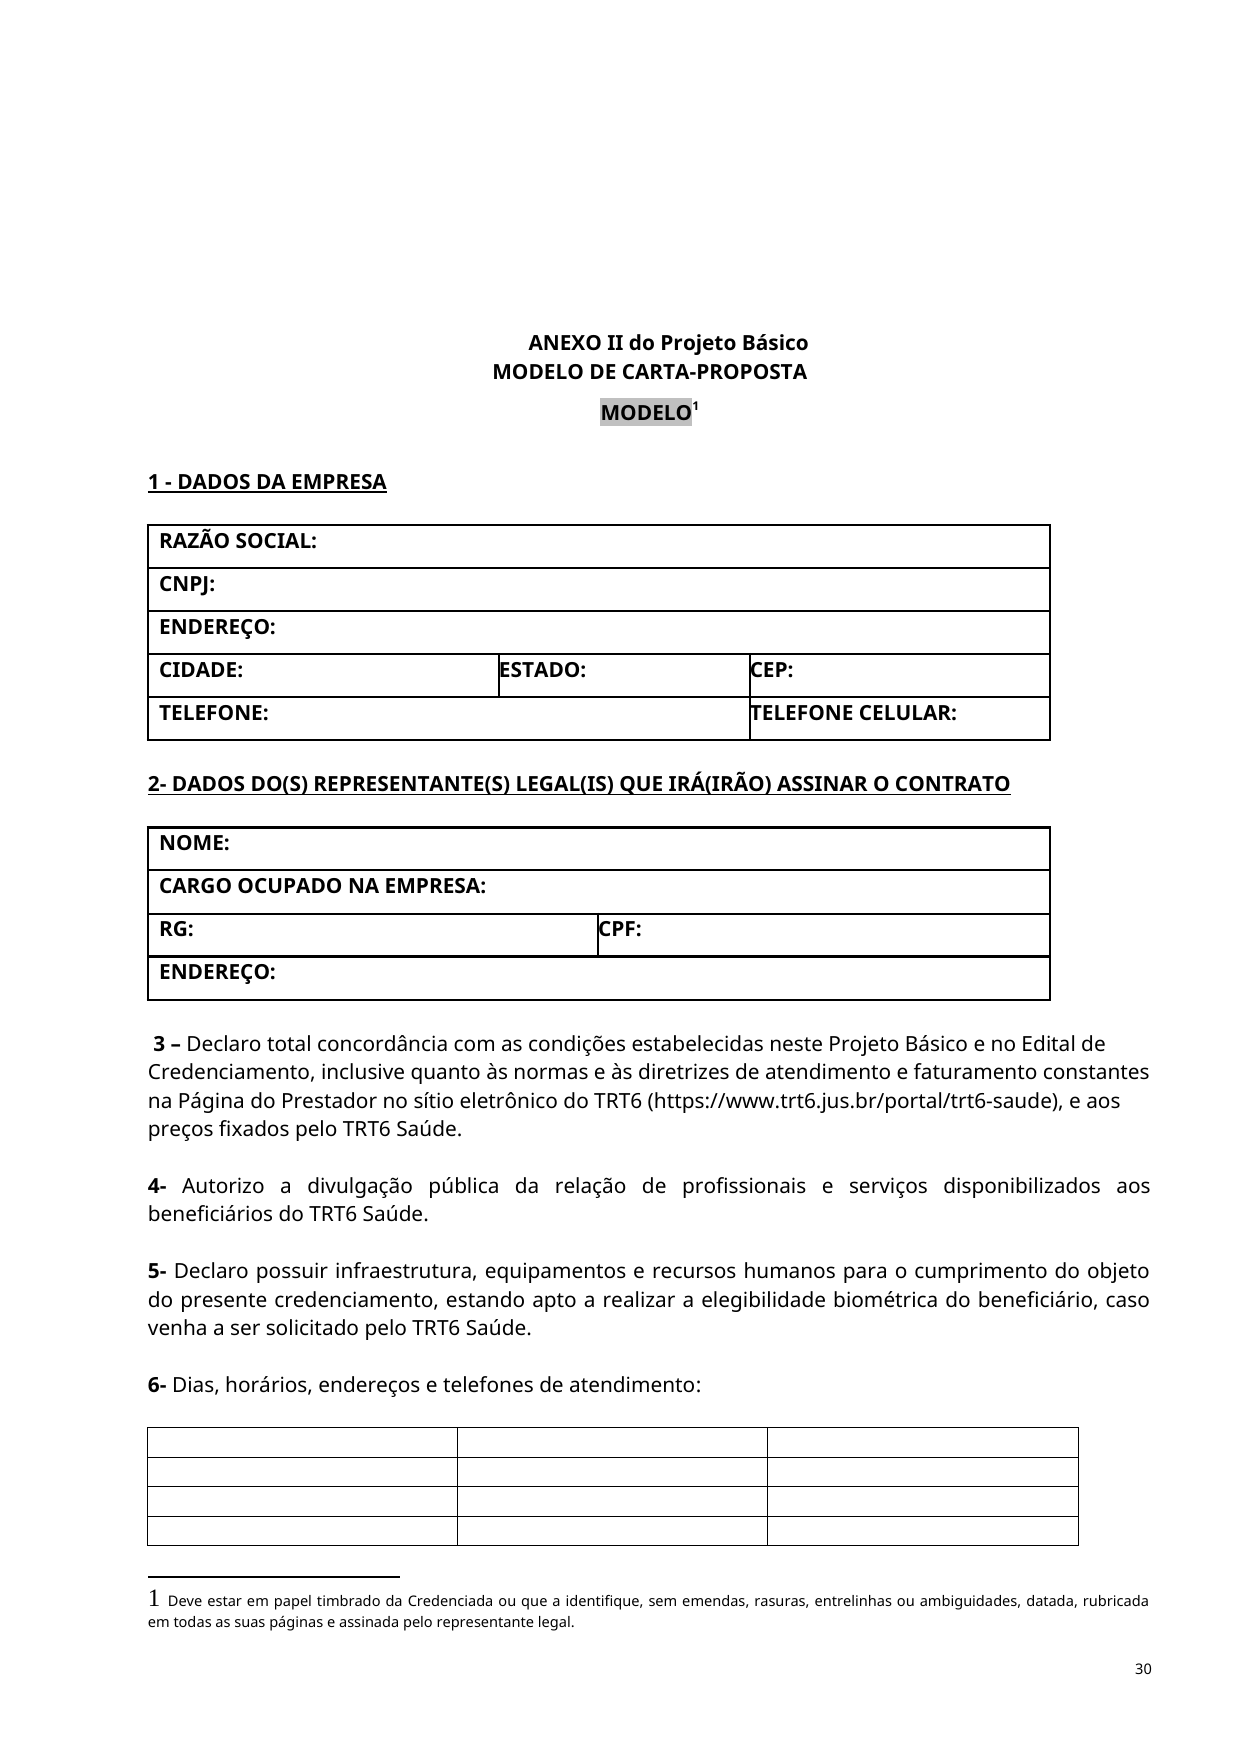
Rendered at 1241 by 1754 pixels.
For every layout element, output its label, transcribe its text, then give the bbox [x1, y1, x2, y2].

text MODELO DE CARTA-PROPOSTA [148, 357, 1152, 385]
text 5- Declaro possuir infraestrutura, equipamentos e recursos humanos para o cumprimento do objeto do presente credenciamento, estando apto a realizar a elegibilidade biométrica do beneficiário, caso venha a ser solicitado pelo TRT6 Saúde. [148, 1256, 1152, 1342]
table_cell [458, 1517, 767, 1545]
text 1 - DADOS DA EMPRESA [148, 467, 1152, 495]
table_cell CPF: [599, 915, 1049, 955]
table_cell [458, 1458, 767, 1486]
table_header RAZÃO SOCIAL: [149, 526, 1049, 567]
table_cell [768, 1487, 1078, 1516]
text 3 – Declaro total concordância com as condições estabelecidas neste Projeto Básico e no Edital de Credenciamento, inclusive quanto às normas e às diretrizes de atendimento e faturamento constantes na Página do Prestador no sítio eletrônico do TRT6 (https://www.trt6.jus.br/portal/trt6-saude), e aos preços fixados pelo TRT6 Saúde. [148, 1029, 1152, 1143]
table_cell [458, 1487, 767, 1516]
text 2- DADOS DO(S) REPRESENTANTE(S) LEGAL(IS) QUE IRÁ(IRÃO) ASSINAR O CONTRATO [148, 769, 1152, 798]
table_header [458, 1428, 767, 1457]
table_cell TELEFONE CELULAR: [751, 698, 1049, 739]
table_cell RG: [149, 915, 597, 955]
table_cell CARGO OCUPADO NA EMPRESA: [149, 871, 1049, 912]
table_cell [148, 1487, 457, 1516]
text ANEXO II do Projeto Básico [185, 328, 1152, 357]
table_cell TELEFONE: [149, 698, 749, 739]
table_cell CEP: [751, 655, 1049, 696]
table_cell ESTADO: [500, 655, 749, 696]
table_cell [148, 1517, 457, 1545]
text 4- Autorizo a divulgação pública da relação de profissionais e serviços disponibilizados aos beneficiários do TRT6 Saúde. [148, 1171, 1152, 1228]
table_cell CNPJ: [149, 569, 1049, 610]
table_header NOME: [149, 829, 1049, 869]
table_header [148, 1428, 457, 1457]
table_cell [768, 1517, 1078, 1545]
table_cell ENDEREÇO: [149, 958, 1049, 998]
text MODELO [148, 398, 1152, 426]
text Deve estar em papel timbrado da Credenciada ou que a identifique, sem emendas, rasuras, entrelinhas ou ambiguidades, datada, rubricada em todas as suas páginas e assinada pelo representante legal. [148, 1583, 1152, 1631]
table_cell [768, 1458, 1078, 1486]
text 6- Dias, horários, endereços e telefones de atendimento: [148, 1370, 1152, 1399]
table_cell ENDEREÇO: [149, 612, 1049, 653]
table_header [768, 1428, 1078, 1457]
table_cell [148, 1458, 457, 1486]
table_cell CIDADE: [149, 655, 498, 696]
